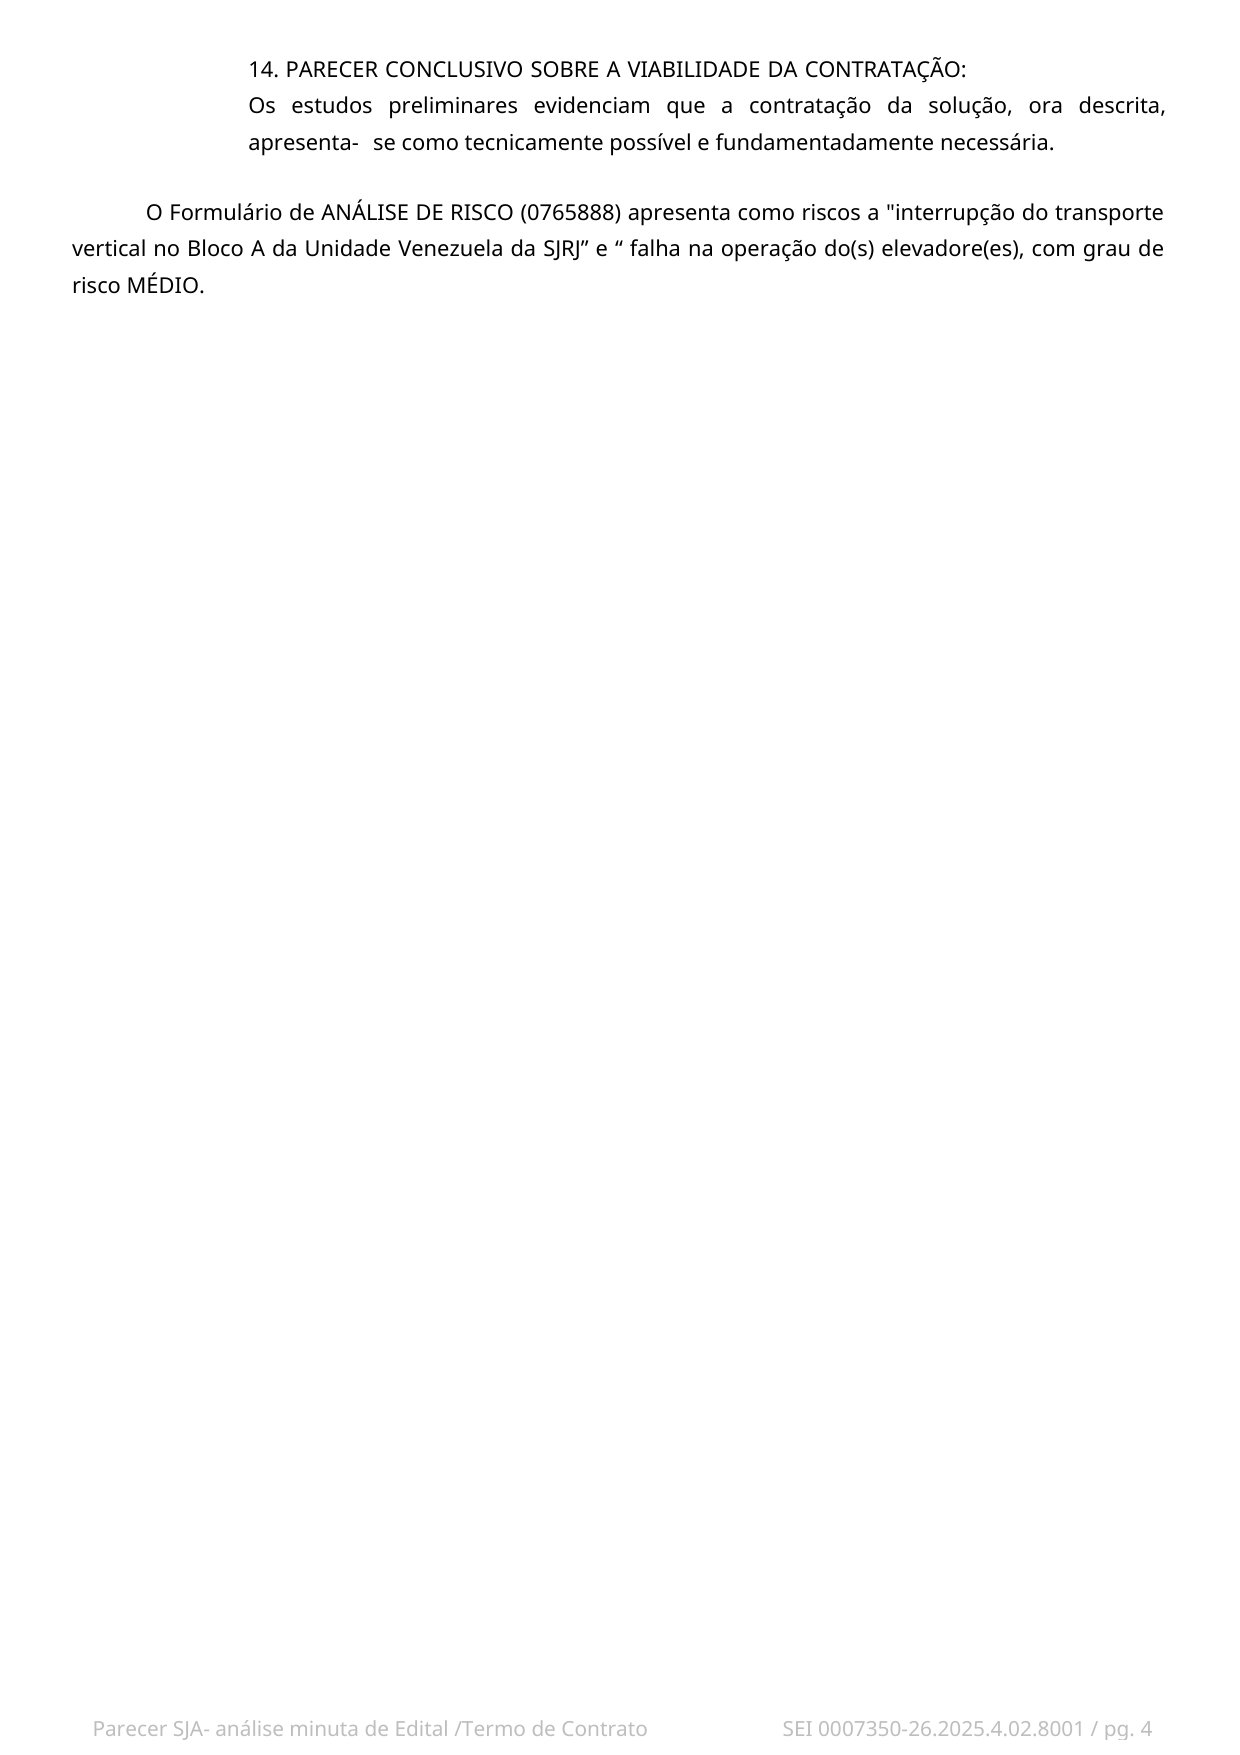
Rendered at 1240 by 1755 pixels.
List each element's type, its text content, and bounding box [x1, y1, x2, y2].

text Os estudos preliminares evidenciam que a contratação da solução, ora descrita, apresenta- se como tecnicamente possível e fundamentadamente necessária. [248, 90, 1167, 156]
list PARECER CONCLUSIVO SOBRE A VIABILIDADE DA CONTRATAÇÃO: [248, 54, 1181, 84]
text O Formulário de ANÁLISE DE RISCO (0765888) apresenta como riscos a "interrupção do transporte vertical no Bloco A da Unidade Venezuela da SJRJ” e “ falha na operação do(s) elevadore(es), com grau de risco MÉDIO. [72, 197, 1166, 300]
